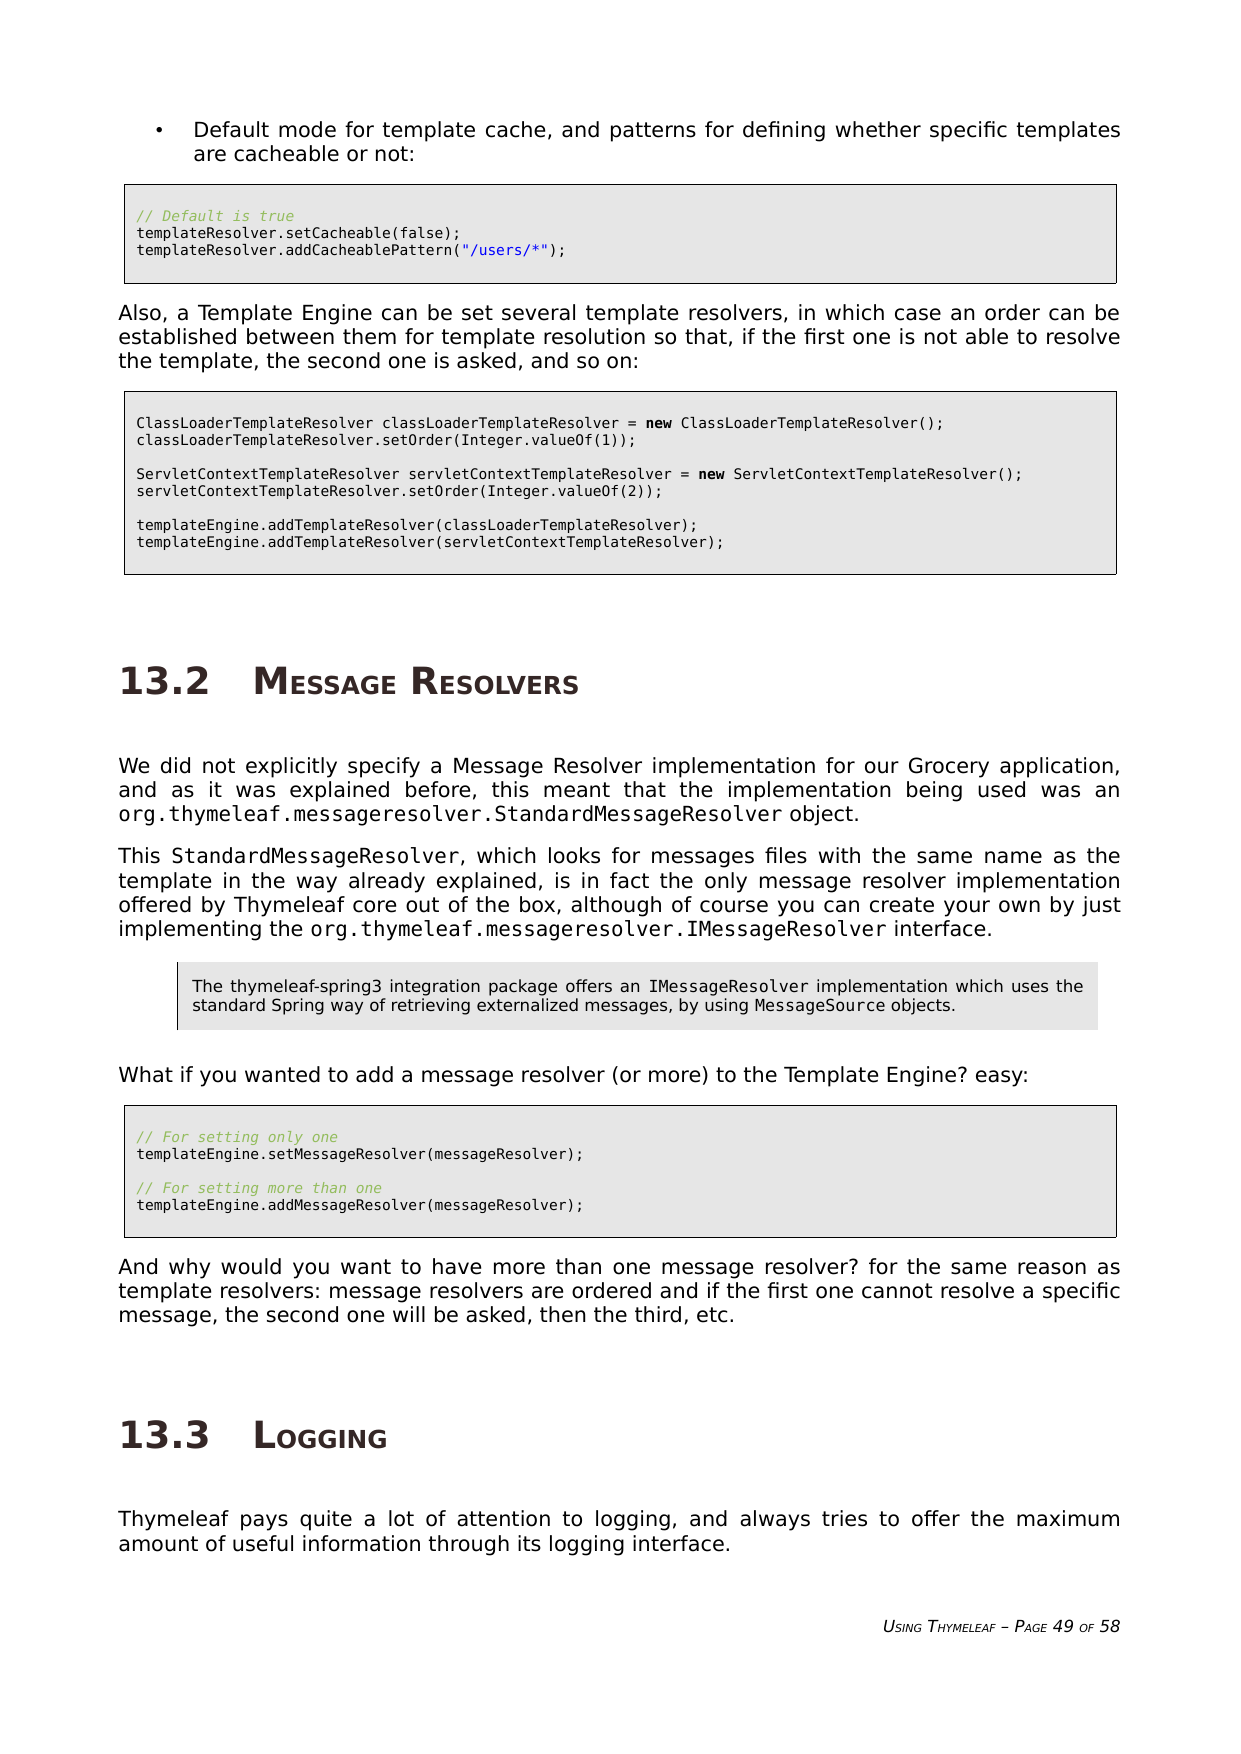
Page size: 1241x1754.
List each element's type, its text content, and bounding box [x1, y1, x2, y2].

text ClassLoaderTemplateResolver classLoaderTemplateResolver = new ClassLoaderTemplateResolver(); classLoaderTemplateResolver.setOrder(Integer.valueOf(1)); ServletContextTemplateResolver servletContextTemplateResolver = new ServletContextTemplateResolver(); servletContextTemplateResolver.setOrder(Integer.valueOf(2)); templateEngine.addTemplateResolver(classLoaderTemplateResolver); templateEngine.addTemplateResolver(servletContextTemplateResolver); [125, 392, 1116, 574]
list Default mode for template cache, and patterns for defining whether specific templates are cacheable or not: [156, 118, 1122, 167]
text // Default is true templateResolver.setCacheable(false); templateResolver.addCacheablePattern("/users/*"); [125, 185, 1116, 283]
text We did not explicitly specify a Message Resolver implementation for our Grocery application, and as it was explained before, this meant that the implementation being used was an org.thymeleaf.messageresolver.StandardMessageResolver object. [118, 754, 1122, 827]
subtitle Logging [118, 1413, 1122, 1457]
text // For setting only one templateEngine.setMessageResolver(messageResolver); // For setting more than one templateEngine.addMessageResolver(messageResolver); [125, 1106, 1116, 1237]
text The thymeleaf-spring3 integration package offers an IMessageResolver implementation which uses the standard Spring way of retrieving externalized messages, by using MessageSource objects. [178, 962, 1098, 1030]
text What if you wanted to add a message resolver (or more) to the Template Engine? easy: [118, 1063, 1122, 1087]
subtitle Message Resolvers [118, 660, 1122, 704]
text And why would you want to have more than one message resolver? for the same reason as template resolvers: message resolvers are ordered and if the first one cannot resolve a specific message, the second one will be asked, then the third, etc. [118, 1255, 1122, 1328]
text This StandardMessageResolver, which looks for messages files with the same name as the template in the way already explained, is in fact the only message resolver implementation offered by Thymeleaf core out of the box, although of course you can create your own by just implementing the org.thymeleaf.messageresolver.IMessageResolver interface. [118, 844, 1122, 941]
text Also, a Template Engine can be set several template resolvers, in which case an order can be established between them for template resolution so that, if the first one is not able to resolve the template, the second one is asked, and so on: [118, 301, 1122, 373]
text Thymeleaf pays quite a lot of attention to logging, and always tries to offer the maximum amount of useful information through its logging interface. [118, 1507, 1122, 1556]
